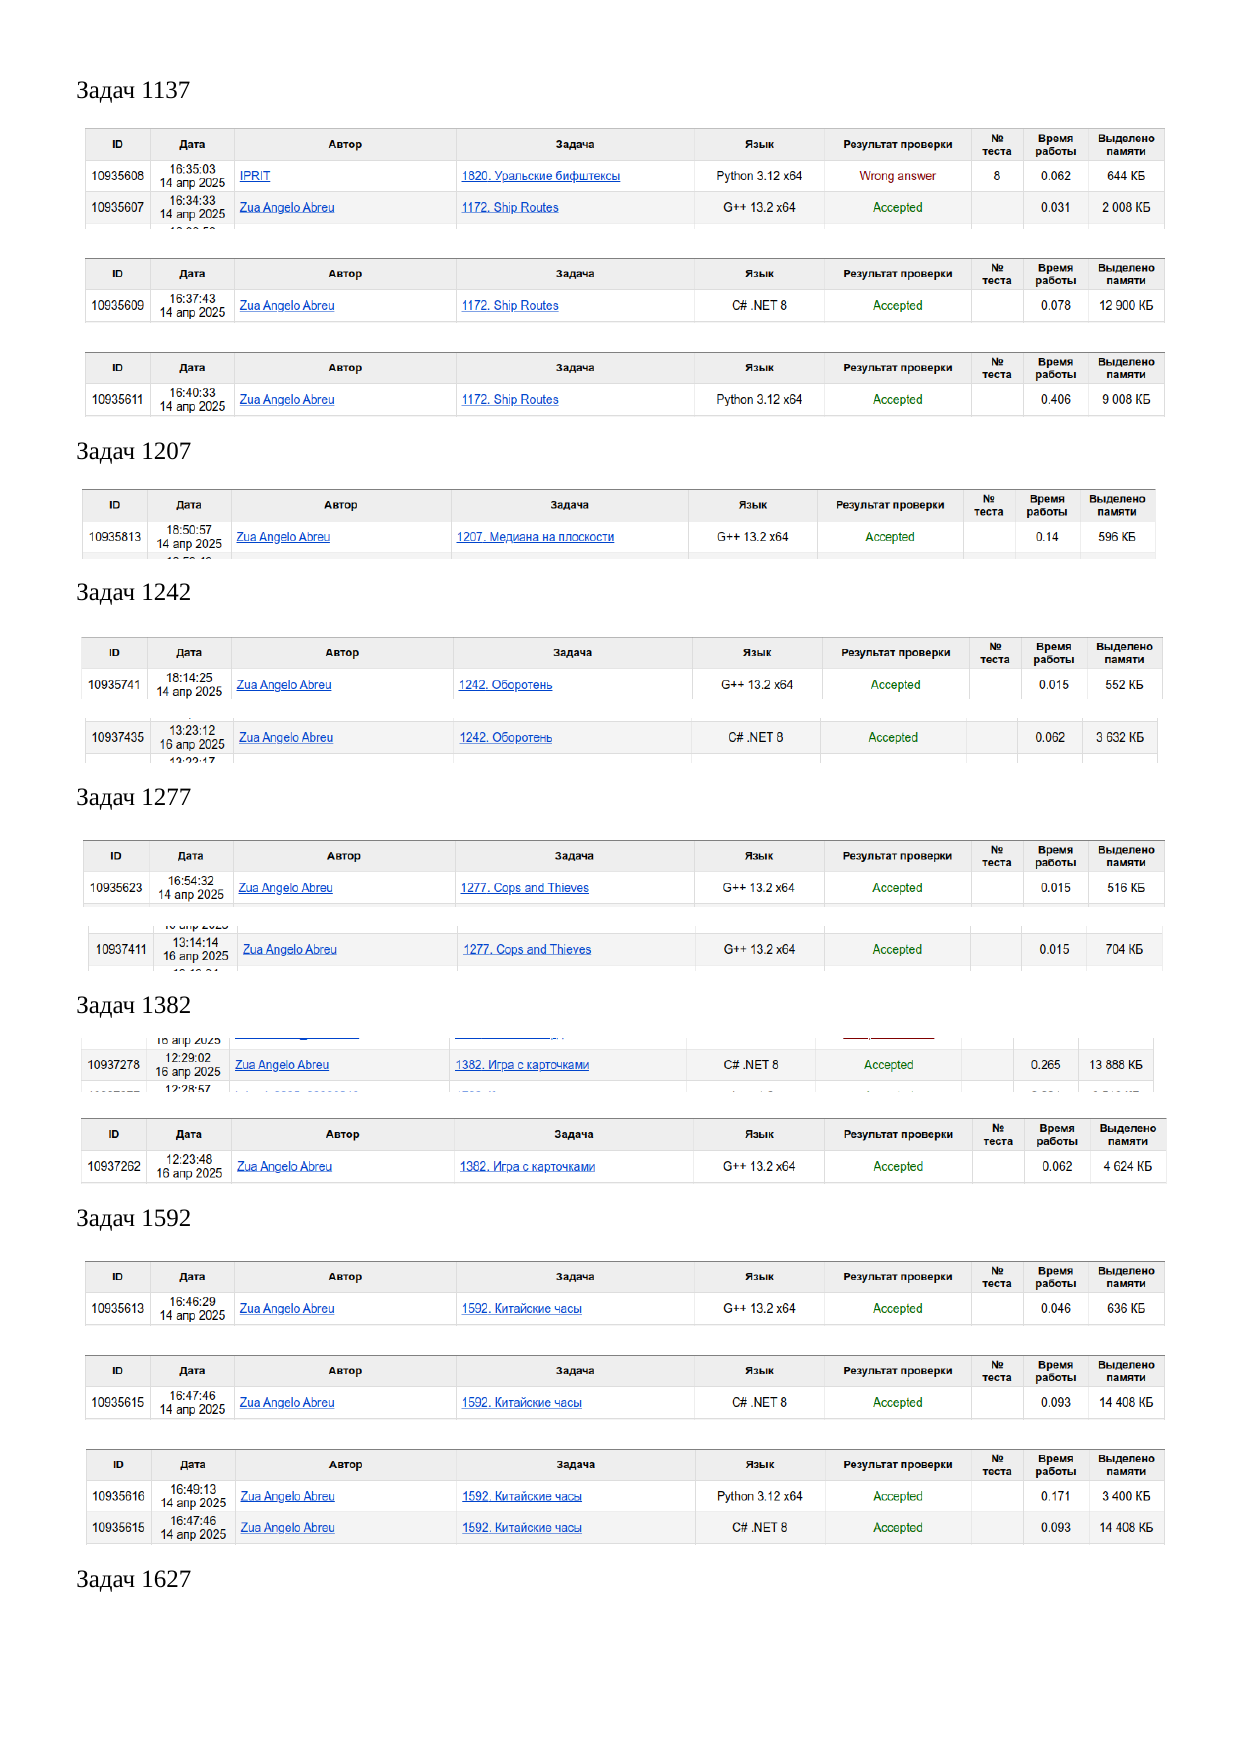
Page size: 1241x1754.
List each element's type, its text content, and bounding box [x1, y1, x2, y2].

text Задач 1592 [76, 1203, 1166, 1232]
text Задач 1382 [76, 990, 1166, 1019]
text Задач 1207 [76, 436, 1166, 465]
text Задач 1137 [76, 75, 1166, 104]
text Задач 1242 [76, 577, 1166, 606]
text Задач 1627 [76, 1564, 1166, 1593]
text Задач 1277 [76, 782, 1166, 811]
